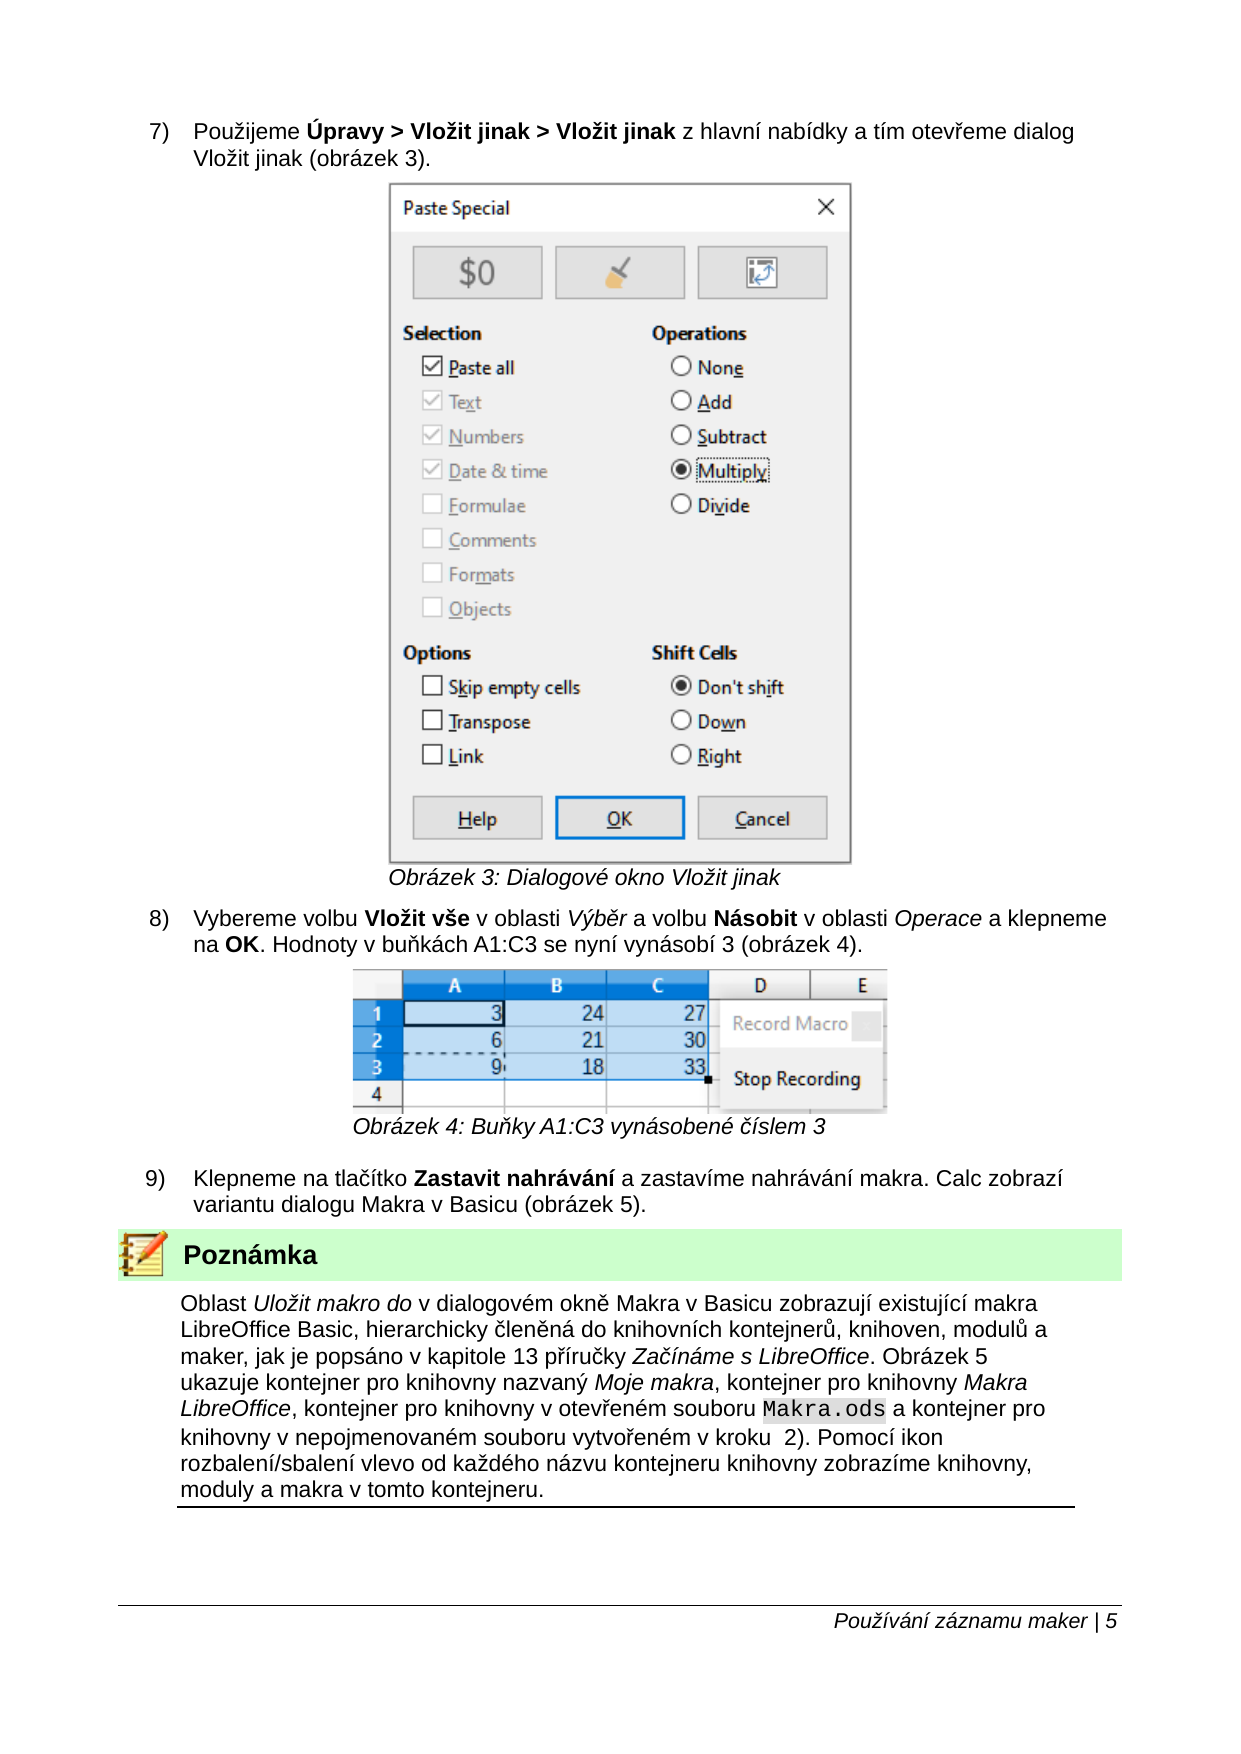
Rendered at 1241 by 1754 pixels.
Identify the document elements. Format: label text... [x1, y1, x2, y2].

picture [388, 182, 853, 865]
list Klepneme na tlačítko Zastavit nahrávání a zastavíme nahrávání makra. Calc zobrazí variantu dialogu Makra v Basicu (obrázek 5). [165, 1164, 1122, 1217]
picture [119, 1229, 170, 1280]
picture [352, 969, 888, 1114]
text Oblast Uložit makro do v dialogovém okně Makra v Basicu zobrazují existující makra LibreOffice Basic, hierarchicky členěná do knihovních kontejnerů, knihoven, modulů a maker, jak je popsáno v kapitole 13 příručky Začínáme s LibreOffice. Obrázek 5 ukazuje kontejner pro knihovny nazvaný Moje makra, kontejner pro knihovny Makra LibreOffice, kontejner pro knihovny v otevřeném souboru Makra.ods a kontejner pro knihovny v nepojmenovaném souboru vytvořeném v kroku 2. Pomocí ikon rozbalení/sbalení vlevo od každého názvu kontejneru knihovny zobrazíme knihovny, moduly a makra v tomto kontejneru. [177, 1287, 1075, 1506]
subtitle Poznámka [118, 1229, 1122, 1281]
list Vybereme volbu Vložit vše v oblasti Výběr a volbu Násobit v oblasti Operace a klepneme na OK. Hodnoty v buňkách A1:C3 se nyní vynásobí 3 (obrázek 4). [169, 905, 1122, 958]
text Obrázek 4: Buňky A1:C3 vynásobené číslem 3 [352, 1114, 888, 1140]
list Použijeme Úpravy > Vložit jinak > Vložit jinak z hlavní nabídky a tím otevřeme dialog Vložit jinak (obrázek 3). [169, 118, 1122, 171]
text Obrázek 3: Dialogové okno Vložit jinak [388, 865, 852, 891]
